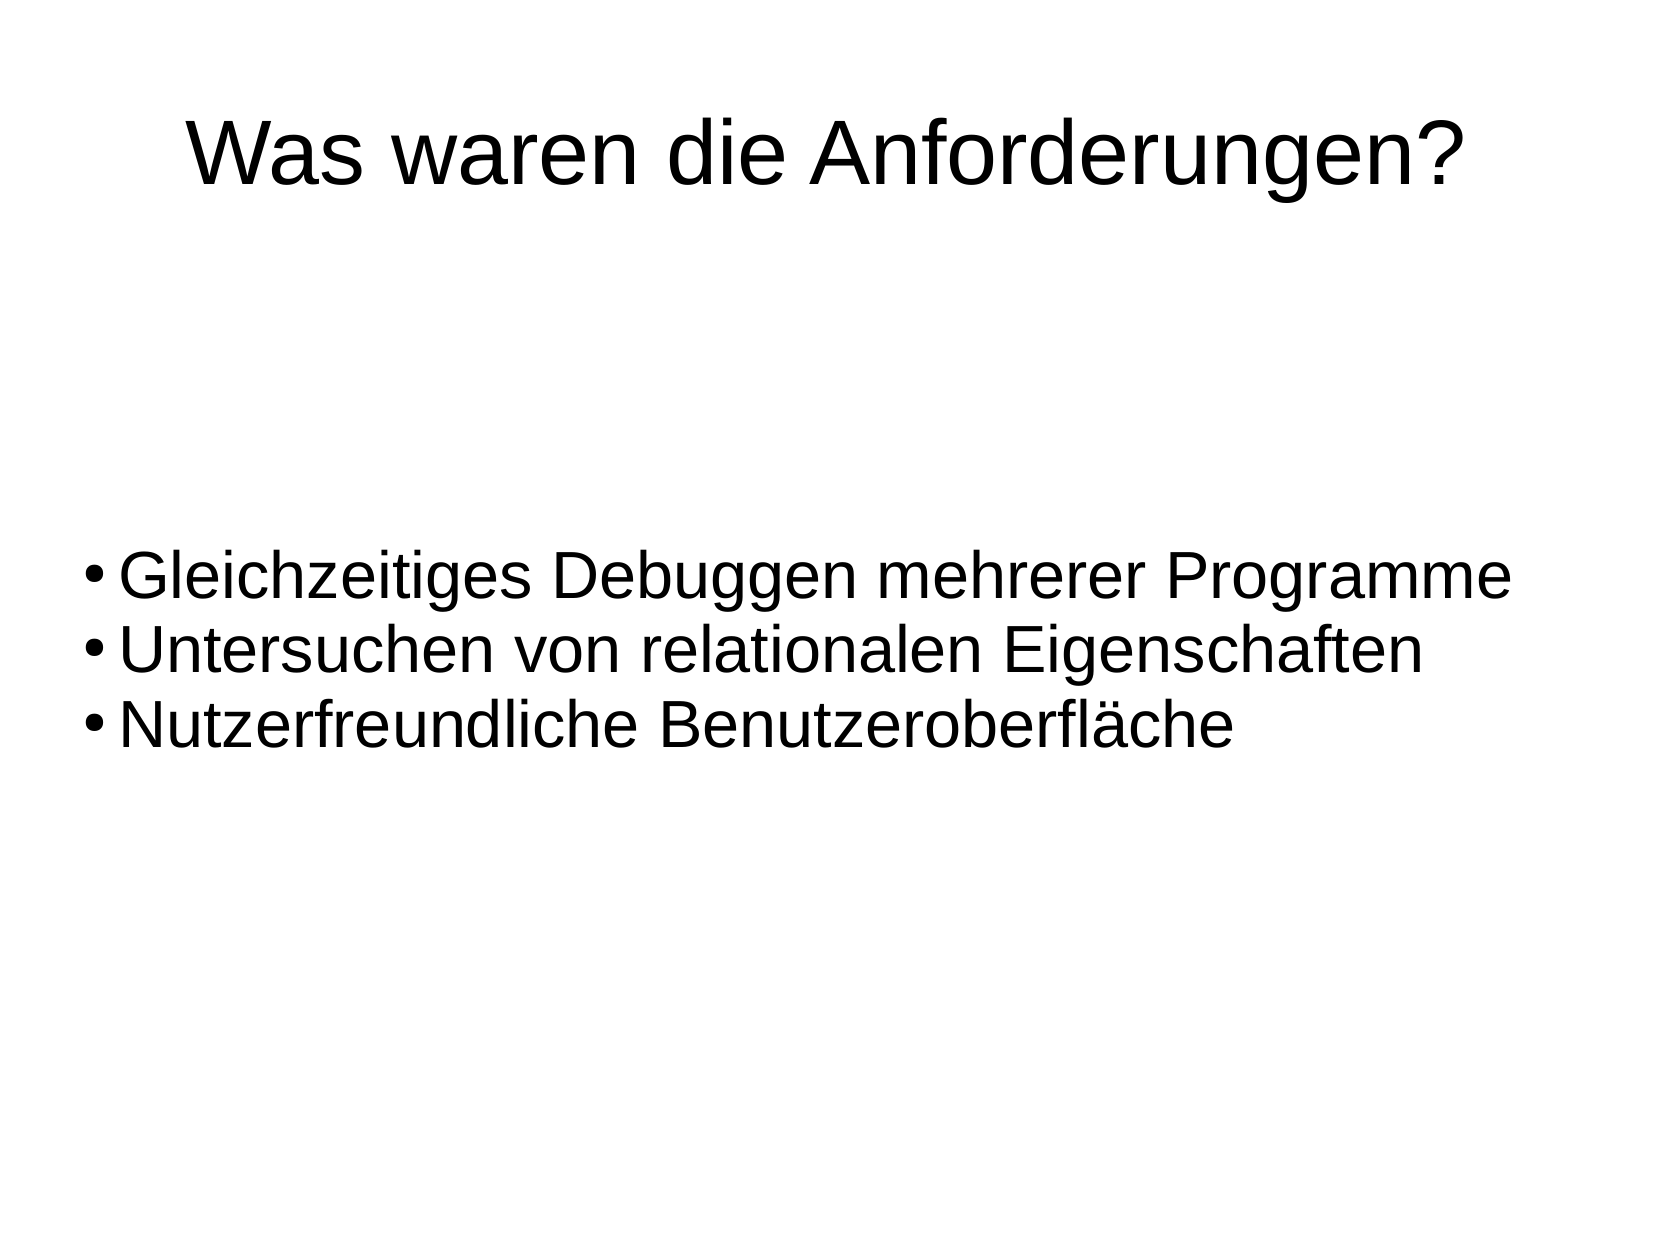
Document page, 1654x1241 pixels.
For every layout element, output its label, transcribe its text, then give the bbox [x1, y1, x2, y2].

subtitle Gleichzeitiges Debuggen mehrerer Programme Untersuchen von relationalen Eigenschaften Nutzerfreundliche Benutzeroberfläche [82, 290, 1571, 1010]
title Was waren die Anforderungen? [82, 49, 1571, 257]
